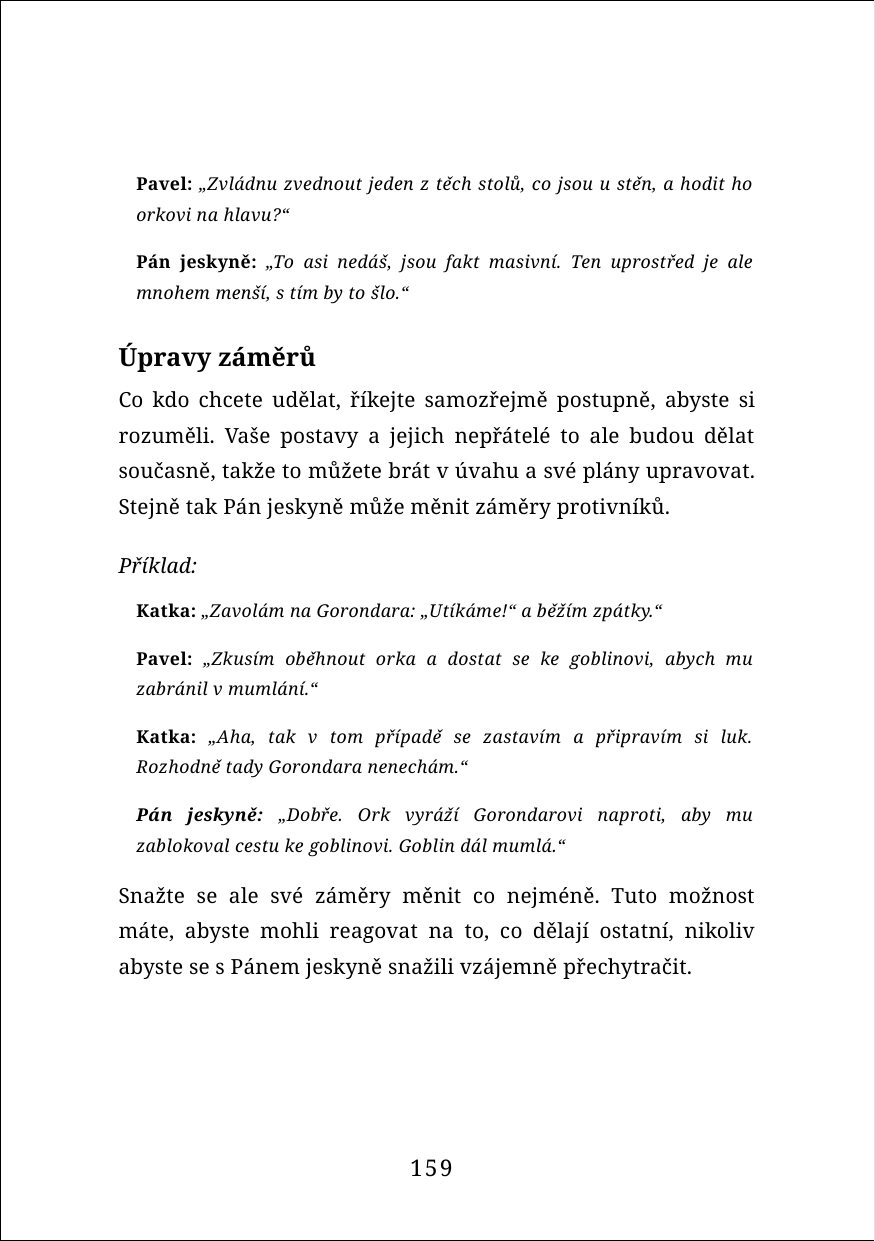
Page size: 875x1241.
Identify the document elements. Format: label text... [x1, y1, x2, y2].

text Pán jeskyně: „Dobře. Ork vyráží Gorondarovi naproti, aby mu zablokoval cestu ke goblinovi. Goblin dál mumlá.“ [136, 803, 756, 857]
text Pavel: „Zvládnu zvednout jeden z těch stolů, co jsou u stěn, a hodit ho orkovi na hlavu?“ [136, 172, 756, 226]
text Pavel: „Zkusím oběhnout orka a dostat se ke goblinovi, abych mu zabránil v mumlání.“ [136, 647, 756, 701]
subtitle Úpravy záměrů [118, 340, 756, 374]
text Katka: „Zavolám na Gorondara: „Utíkáme!“ a běžím zpátky.“ [136, 599, 756, 623]
text Příklad: [118, 551, 756, 580]
text Snažte se ale své záměry měnit co nejméně. Tuto možnost máte, abyste mohli reagovat na to, co dělají ostatní, nikoliv abyste se s Pánem jeskyně snažili vzájemně přechytračit. [118, 881, 756, 980]
text Co kdo chcete udělat, říkejte samozřejmě postupně, abyste si rozuměli. Vaše postavy a jejich nepřátelé to ale budou dělat současně, takže to můžete brát v úvahu a své plány upravovat. Stejně tak Pán jeskyně může měnit záměry protivníků. [118, 386, 756, 521]
text Pán jeskyně: „To asi nedáš, jsou fakt masivní. Ten uprostřed je ale mnohem menší, s tím by to šlo.“ [136, 250, 756, 304]
text Katka: „Aha, tak v tom případě se zastavím a připravím si luk. Rozhodně tady Gorondara nenechám.“ [136, 725, 756, 779]
